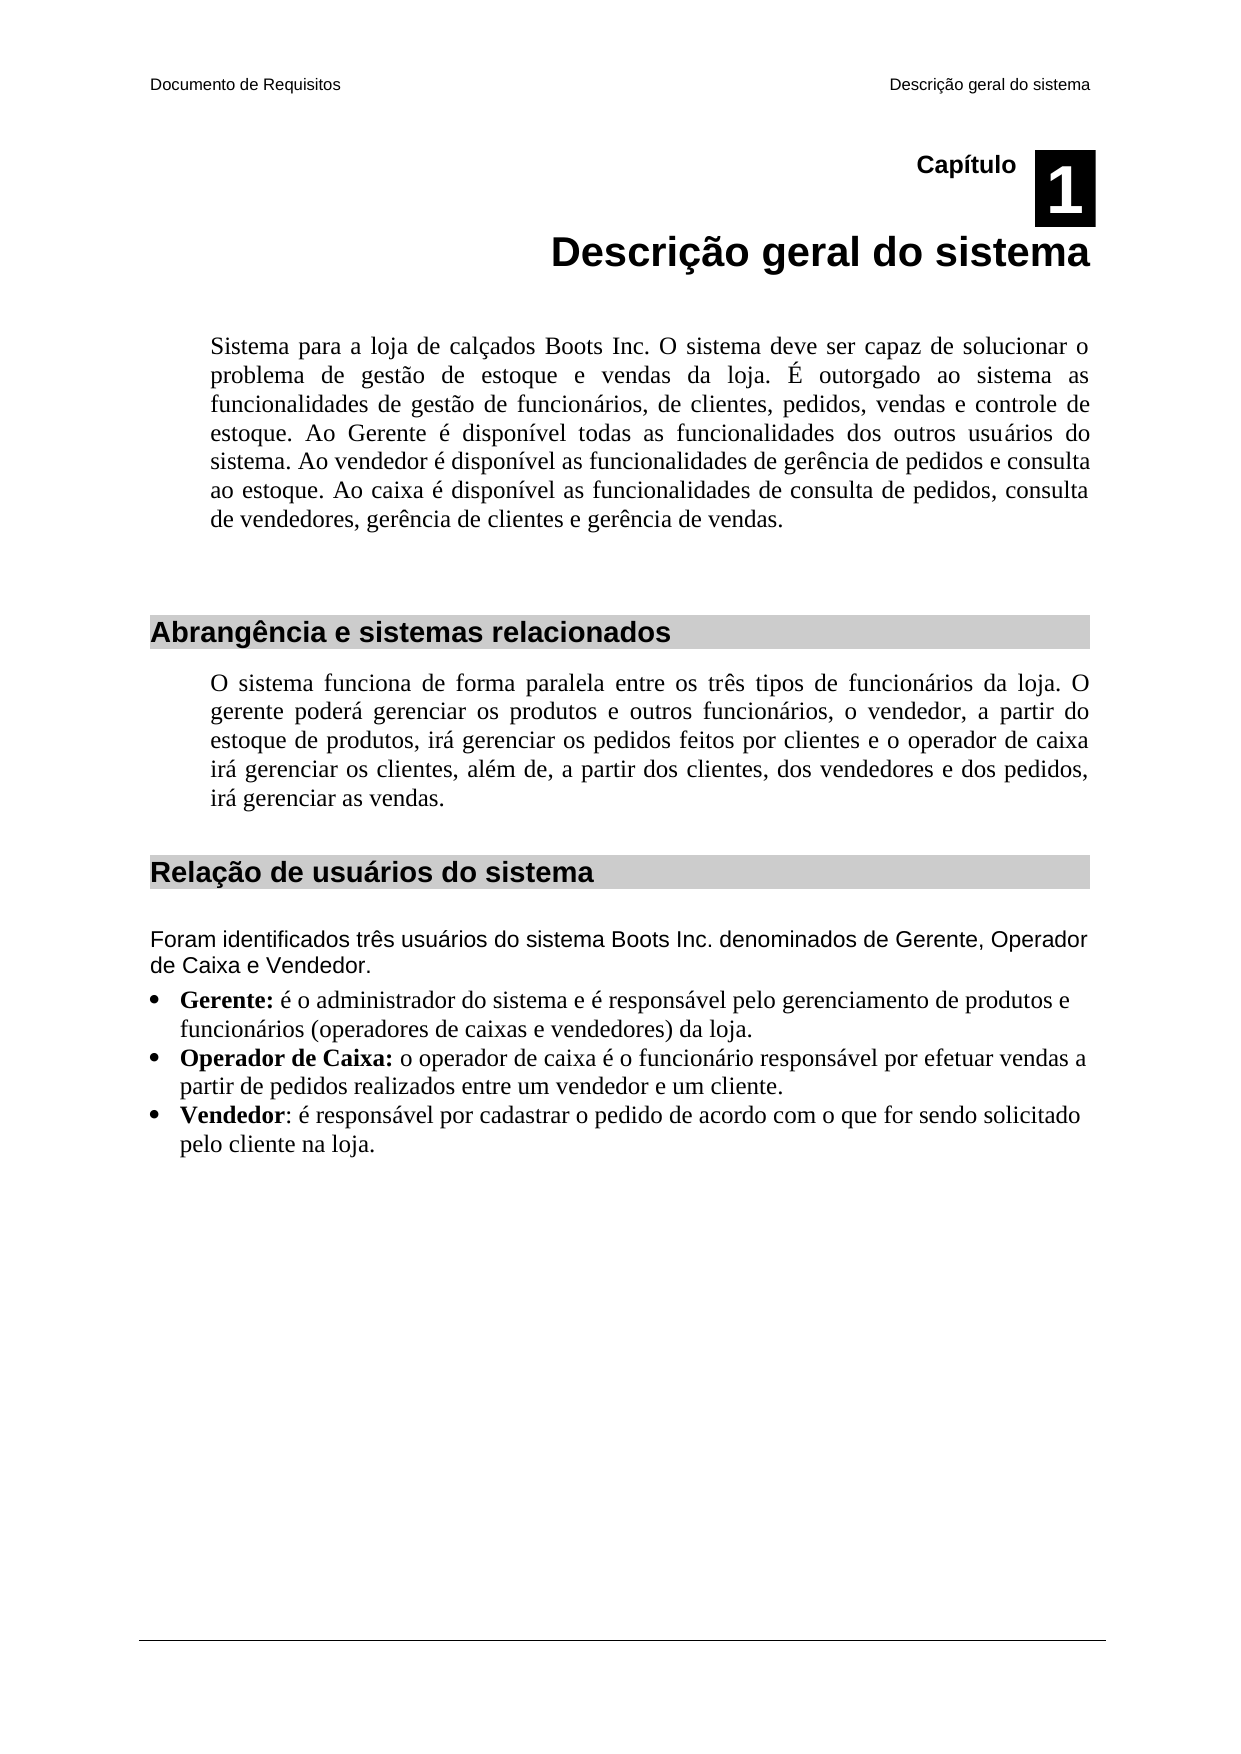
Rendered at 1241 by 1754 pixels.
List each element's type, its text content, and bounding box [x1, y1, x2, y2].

subtitle Foram identificados três usuários do sistema Boots Inc. denominados de Gerente, Operador de Caixa e Vendedor. [150, 926, 1090, 979]
list Gerente: é o administrador do sistema e é responsável pelo gerenciamento de produtos e funcionários (operadores de caixas e vendedores) da loja. [150, 985, 1090, 1043]
text Sistema para a loja de calçados Boots Inc. O sistema deve ser capaz de solucionar o problema de gestão de estoque e vendas da loja. É outorgado ao sistema as funcionalidades de gestão de funcionários, de clientes, pedidos, vendas e controle de estoque. Ao Gerente é disponível todas as funcionalidades dos outros usuários do sistema. Ao vendedor é disponível as funcionalidades de gerência de pedidos e consulta ao estoque. Ao caixa é disponível as funcionalidades de consulta de pedidos, consulta de vendedores, gerência de clientes e gerência de vendas. [210, 331, 1090, 533]
subtitle Descrição geral do sistema [150, 227, 1090, 275]
text Capítulo [210, 150, 1035, 227]
subtitle Abrangência e sistemas relacionados [150, 615, 1090, 649]
list Operador de Caixa: o operador de caixa é o funcionário responsável por efetuar vendas a partir de pedidos realizados entre um vendedor e um cliente. [150, 1043, 1090, 1100]
subtitle Relação de usuários do sistema [150, 855, 1090, 889]
list Vendedor: é responsável por cadastrar o pedido de acordo com o que for sendo solicitado pelo cliente na loja. [150, 1100, 1090, 1158]
text O sistema funciona de forma paralela entre os três tipos de funcionários da loja. O gerente poderá gerenciar os produtos e outros funcionários, o vendedor, a partir do estoque de produtos, irá gerenciar os pedidos feitos por clientes e o operador de caixa irá gerenciar os clientes, além de, a partir dos clientes, dos vendedores e dos pedidos, irá gerenciar as vendas. [210, 668, 1090, 811]
